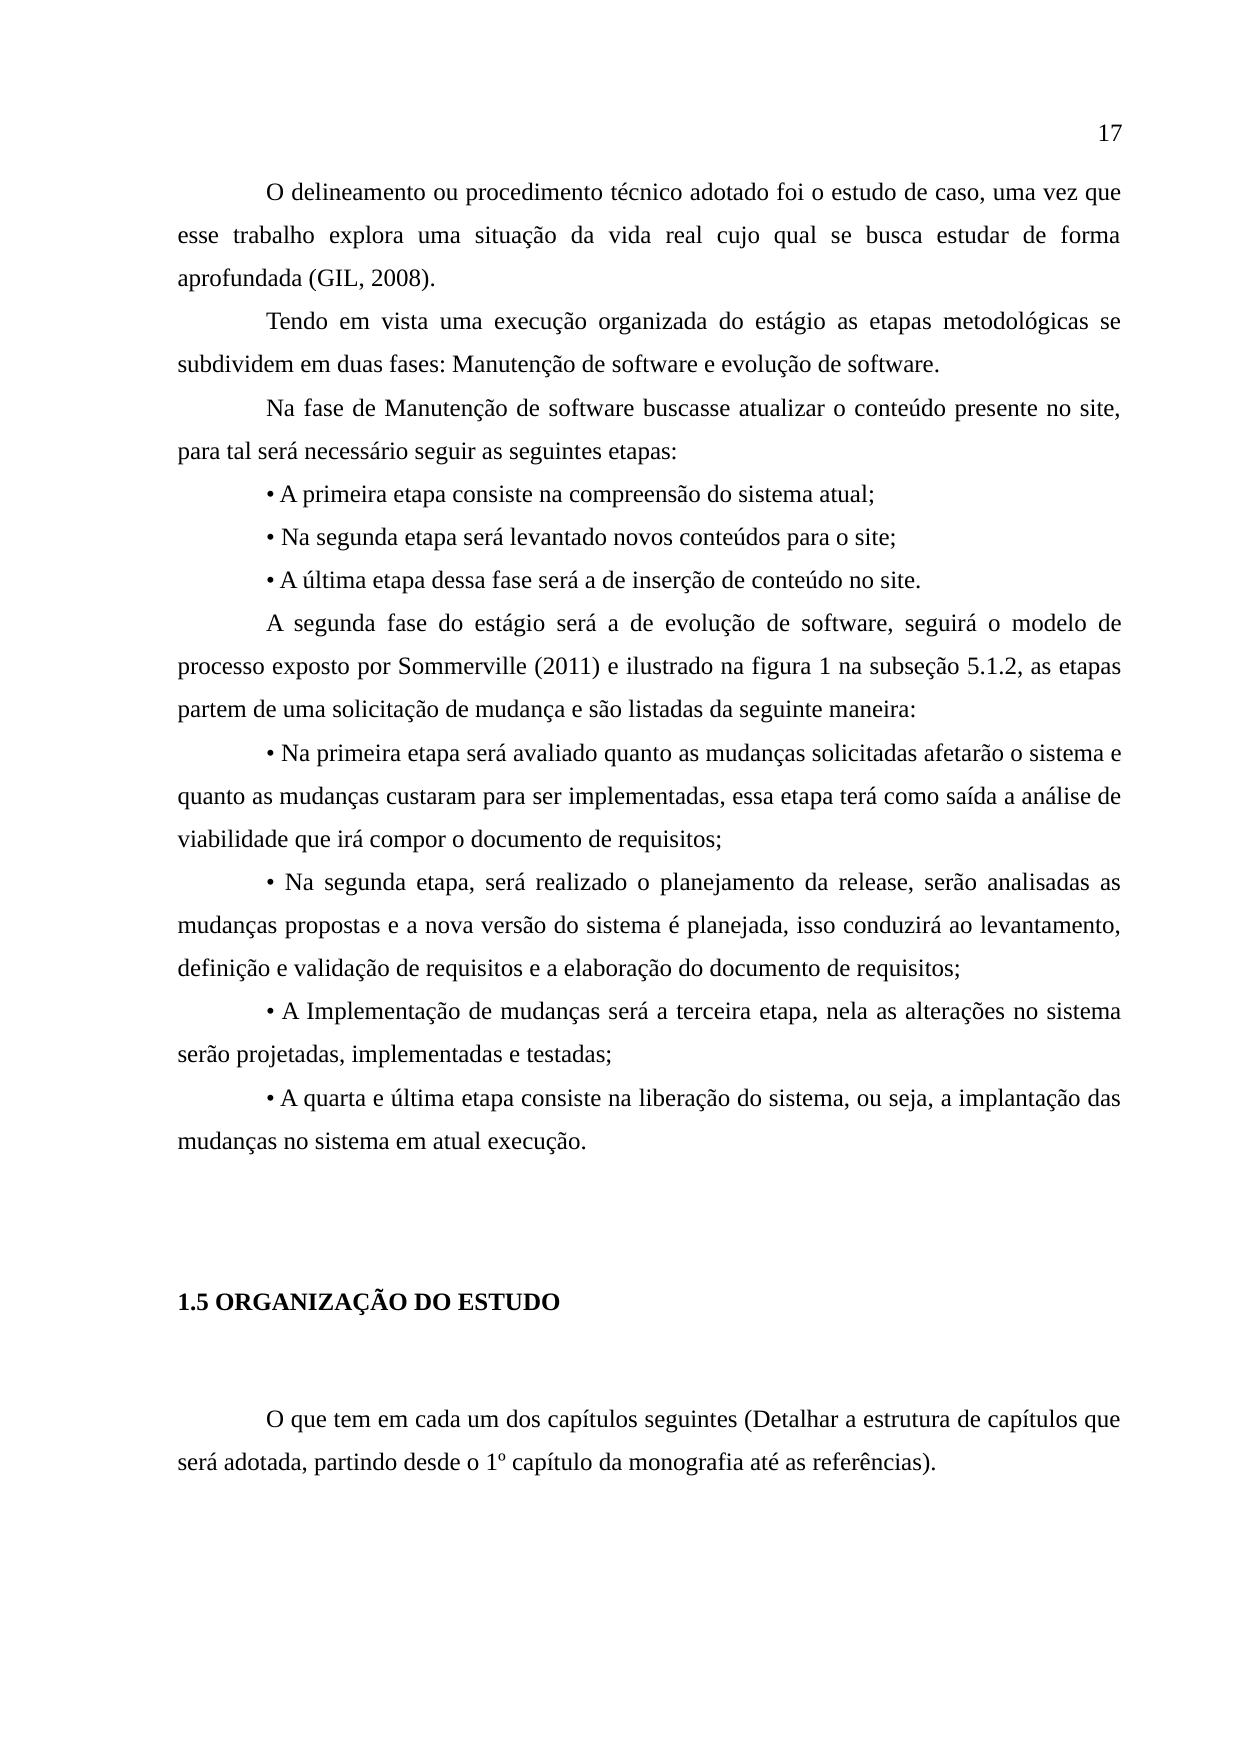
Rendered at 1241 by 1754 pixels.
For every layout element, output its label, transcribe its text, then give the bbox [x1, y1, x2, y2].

text Tendo em vista uma execução organizada do estágio as etapas metodológicas se subdividem em duas fases: Manutenção de software e evolução de software. [177, 306, 1122, 378]
text • A quarta e última etapa consiste na liberação do sistema, ou seja, a implantação das mudanças no sistema em atual execução. [177, 1083, 1122, 1154]
text • Na primeira etapa será avaliado quanto as mudanças solicitadas afetarão o sistema e quanto as mudanças custaram para ser implementadas, essa etapa terá como saída a análise de viabilidade que irá compor o documento de requisitos; [177, 738, 1122, 853]
text O que tem em cada um dos capítulos seguintes (Detalhar a estrutura de capítulos que será adotada, partindo desde o 1º capítulo da monografia até as referências). [177, 1404, 1122, 1476]
text • Na segunda etapa será levantado novos conteúdos para o site; [177, 522, 1122, 551]
text Na fase de Manutenção de software buscasse atualizar o conteúdo presente no site, para tal será necessário seguir as seguintes etapas: [177, 393, 1122, 464]
text • A Implementação de mudanças será a terceira etapa, nela as alterações no sistema serão projetadas, implementadas e testadas; [177, 996, 1122, 1068]
text 1.5 Organização do estudo [177, 1287, 1122, 1316]
text • A última etapa dessa fase será a de inserção de conteúdo no site. [177, 565, 1122, 594]
text • A primeira etapa consiste na compreensão do sistema atual; [177, 479, 1122, 508]
text • Na segunda etapa, será realizado o planejamento da release, serão analisadas as mudanças propostas e a nova versão do sistema é planejada, isso conduzirá ao levantamento, definição e validação de requisitos e a elaboração do documento de requisitos; [177, 867, 1122, 982]
text O delineamento ou procedimento técnico adotado foi o estudo de caso, uma vez que esse trabalho explora uma situação da vida real cujo qual se busca estudar de forma aprofundada (GIL, 2008). [177, 177, 1122, 292]
text A segunda fase do estágio será a de evolução de software, seguirá o modelo de processo exposto por Sommerville (2011) e ilustrado na figura 1 na subseção 5.1.2, as etapas partem de uma solicitação de mudança e são listadas da seguinte maneira: [177, 608, 1122, 723]
